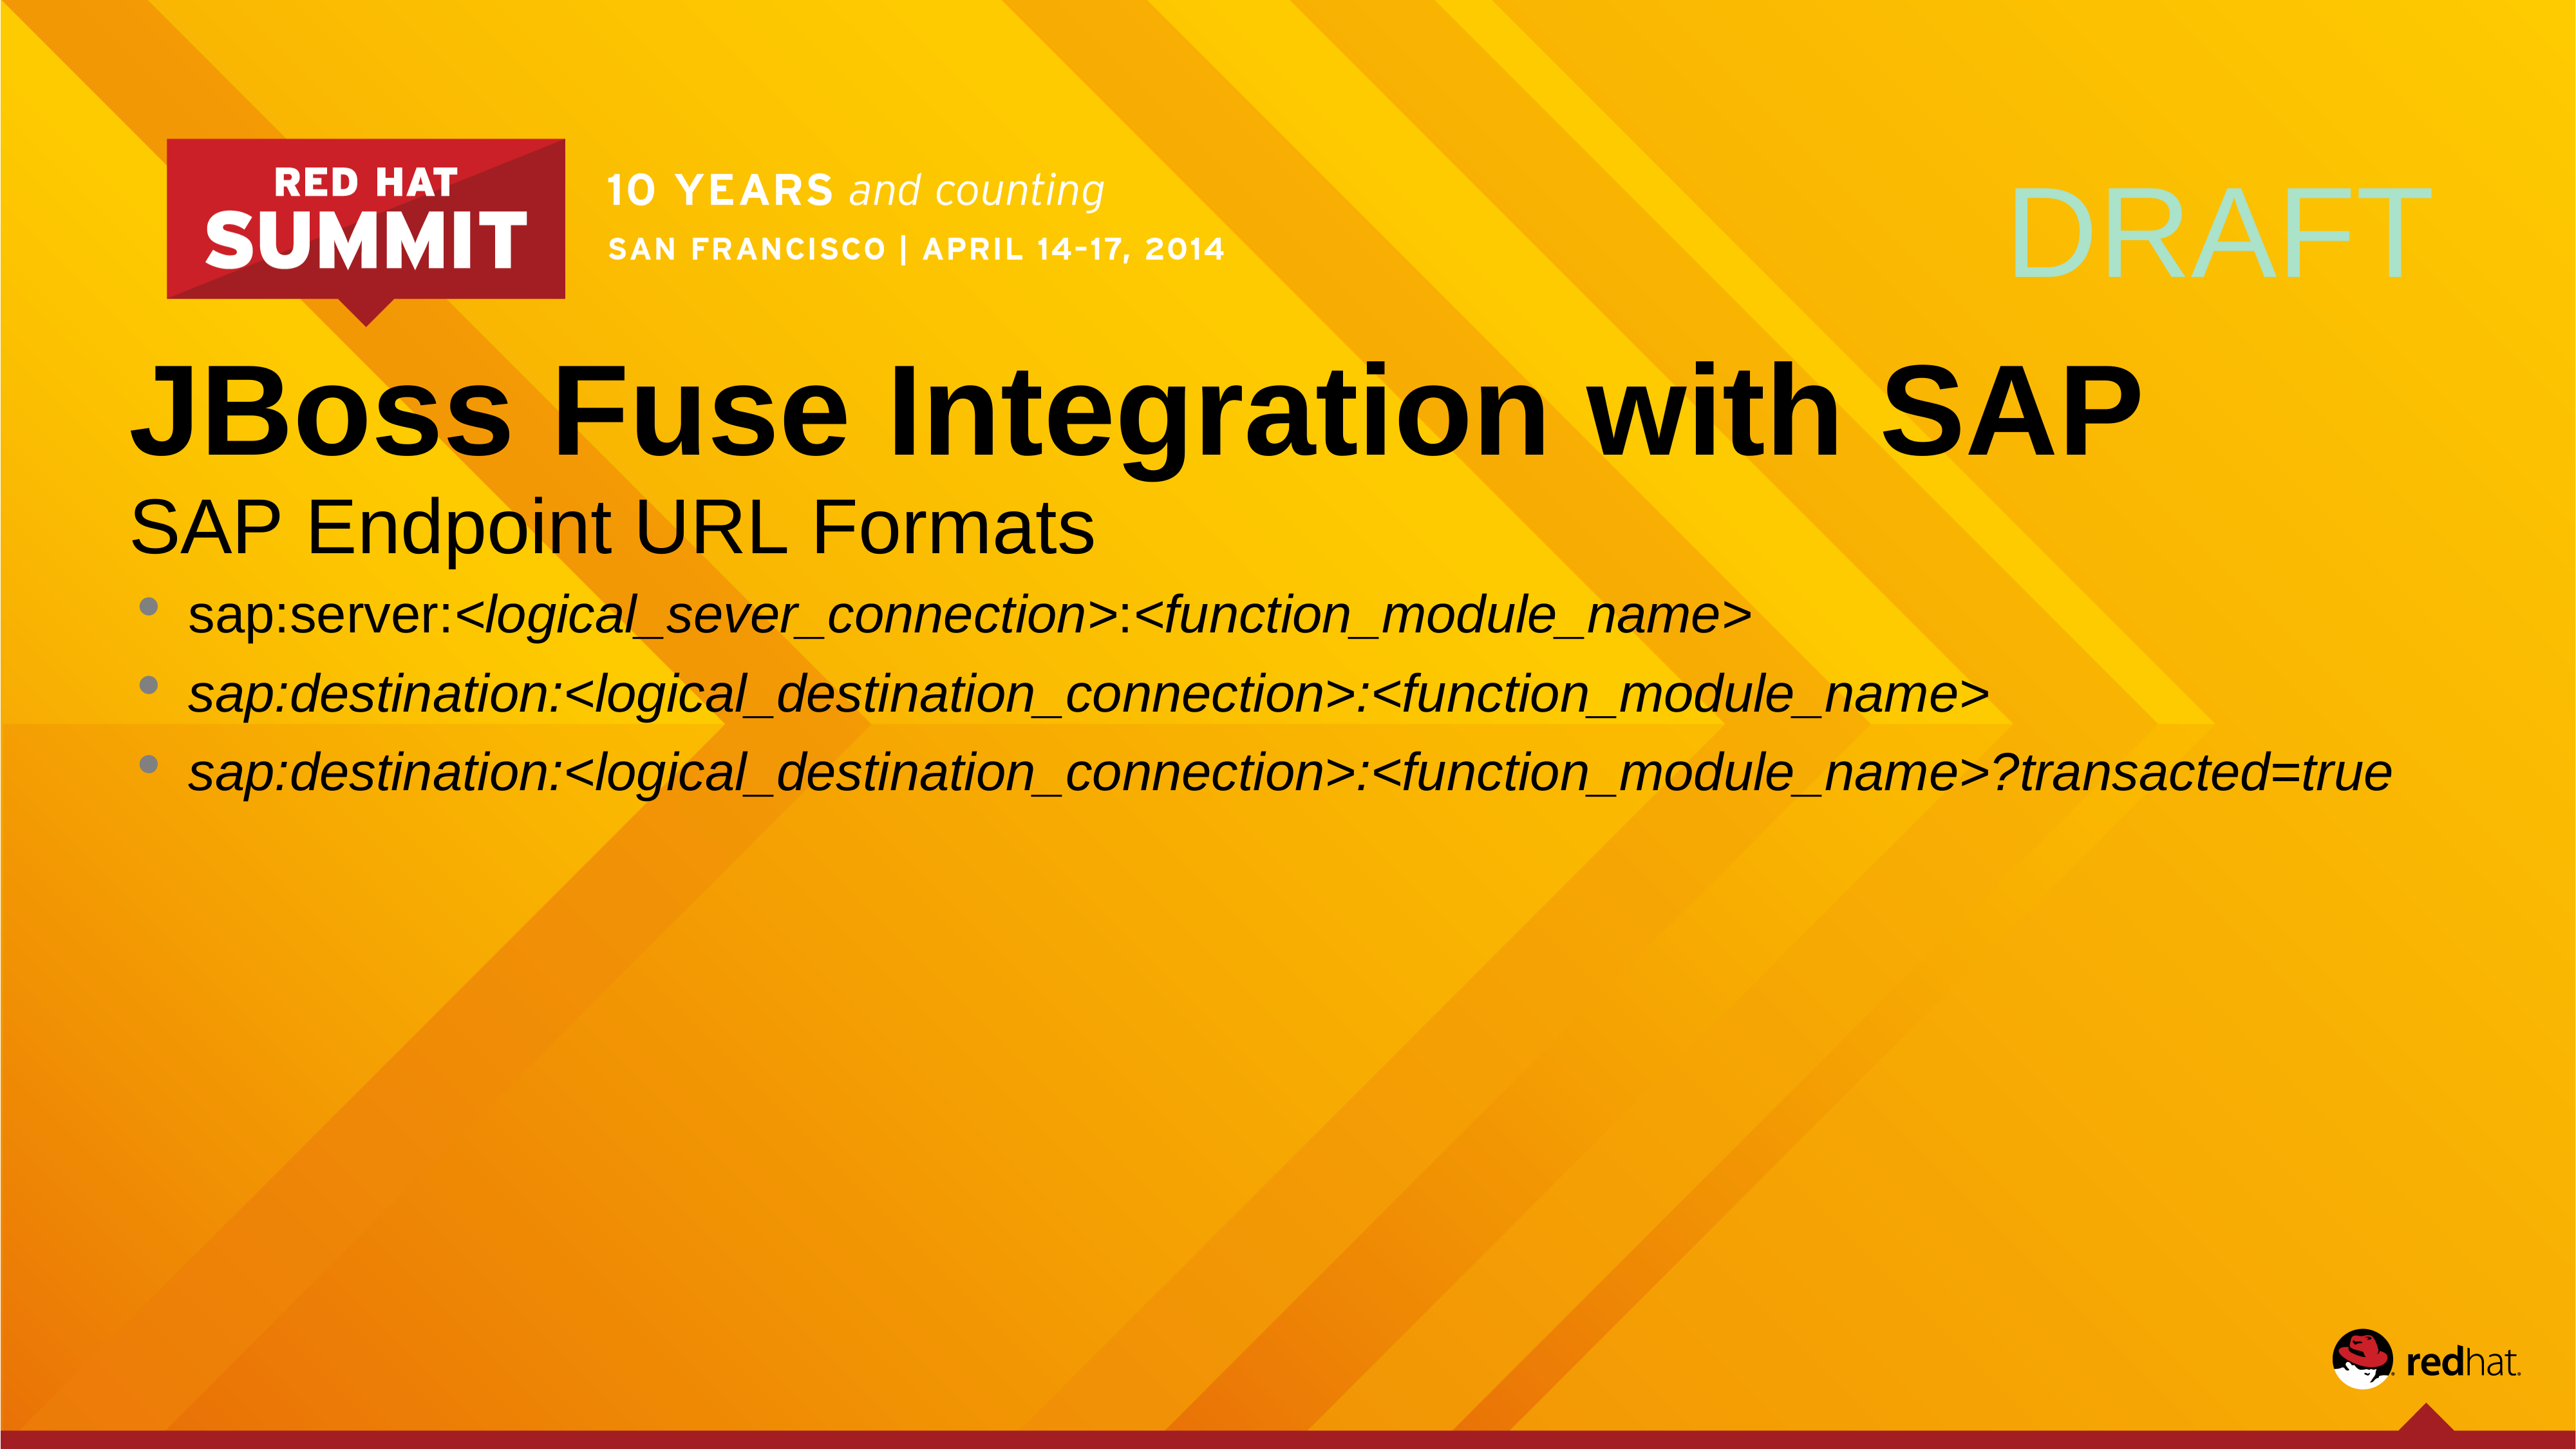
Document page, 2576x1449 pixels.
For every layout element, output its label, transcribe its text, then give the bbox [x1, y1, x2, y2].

list sap:server:<logical_sever_connection>:<function_module_name> sap:destination:<logical_destination_connection>:<function_module_name> sap:destination:<logical_destination_connection>:<function_module_name>?transacted=true [129, 580, 2447, 1449]
text_box JBoss Fuse Integration with SAP SAP Endpoint URL Formats [129, 330, 2447, 573]
picture [1, 0, 2576, 1449]
